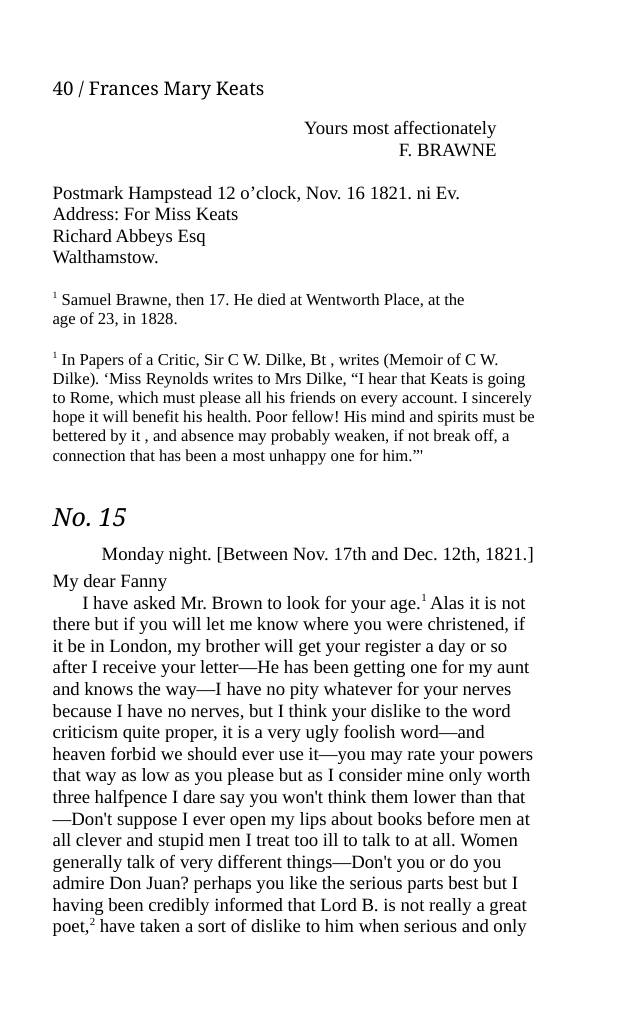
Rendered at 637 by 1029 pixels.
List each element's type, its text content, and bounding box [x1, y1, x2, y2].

text Address: For Miss Keats [52, 203, 538, 225]
text Richard Abbeys Esq [52, 225, 538, 246]
text F. BRAWNE [52, 139, 538, 160]
subtitle No. 15 [52, 499, 538, 534]
text I have asked Mr. Brown to look for your age.1 Alas it is not there but if you will let me know where you were christened, if it be in London, my brother will get your register a day or so after I receive your letter—He has been getting one for my aunt and knows the way—I have no pity whatever for your nerves because I have no nerves, but I think your dislike to the word criticism quite proper, it is a very ugly foolish word—and heaven forbid we should ever use it—you may rate your powers that way as low as you please but as I consider mine only worth three halfpence I dare say you won't think them lower than that—Don't suppose I ever open my lips about books before men at all clever and stupid men I treat too ill to talk to at all. Women generally talk of very different things—Don't you or do you admire Don Juan? perhaps you like the serious parts best but I having been credibly informed that Lord B. is not really a great poet,2 have taken a sort of dislike to him when serious and only [52, 592, 538, 937]
text Monday night. [Between Nov. 17th and Dec. 12th, 1821.] [52, 543, 538, 564]
text Yours most affectionately [52, 117, 538, 139]
text Postmark Hampstead 12 o’clock, Nov. 16 1821. ni Ev. [52, 182, 538, 203]
text 1 In Papers of a Critic, Sir C W. Dilke, Bt , writes (Memoir of C W. Dilke). ‘Miss Reynolds writes to Mrs Dilke, “I hear that Keats is going to Rome, which must please all his friends on every account. I sincerely hope it will benefit his health. Poor fellow! His mind and spirits must be bettered by it , and absence may probably weaken, if not break off, a connection that has been a most unhappy one for him.”' [52, 349, 538, 464]
text My dear Fanny [52, 570, 538, 592]
text 1 Samuel Brawne, then 17. He died at Wentworth Place, at the [52, 289, 538, 309]
text Walthamstow. [52, 246, 538, 268]
text age of 23, in 1828. [52, 309, 538, 328]
